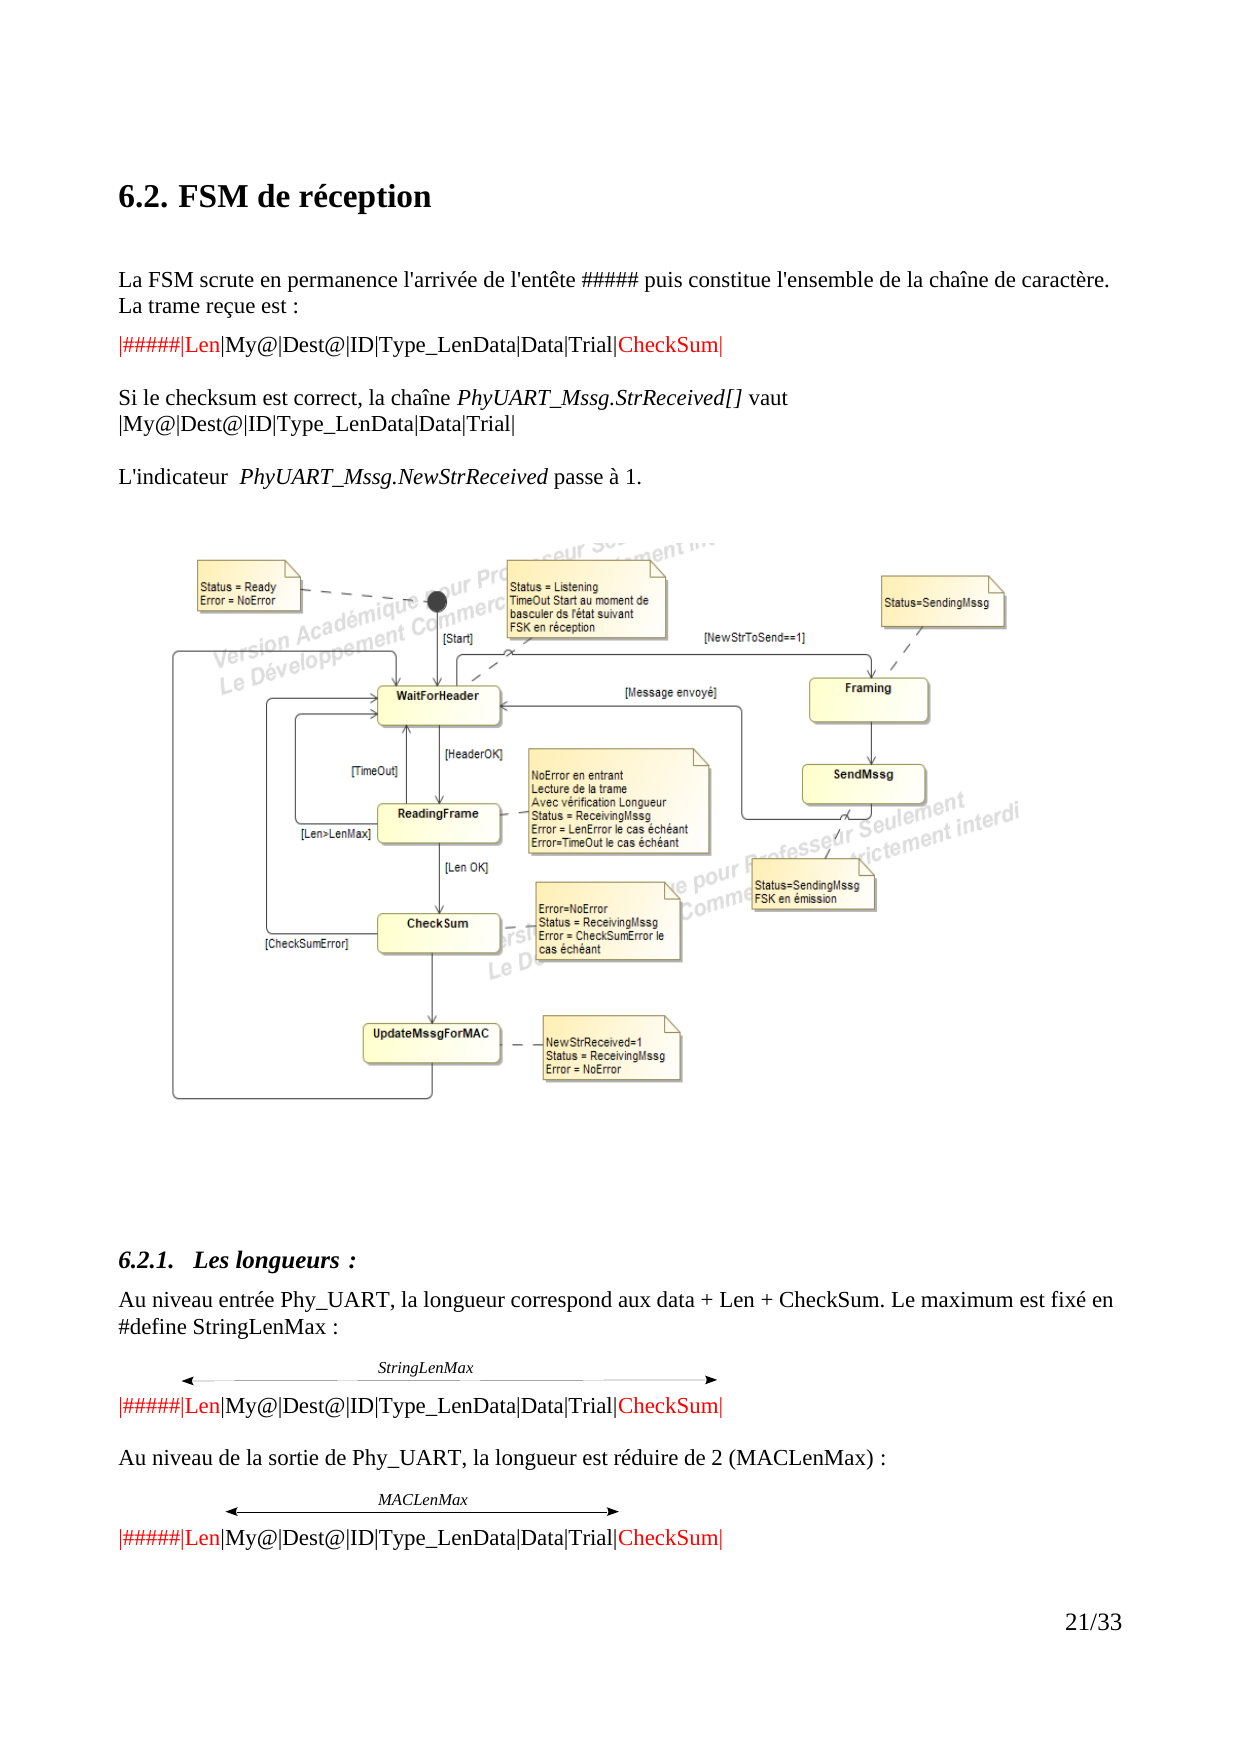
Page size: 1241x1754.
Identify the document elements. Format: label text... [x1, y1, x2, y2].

text Si le checksum est correct, la chaîne PhyUART_Mssg.StrReceived[] vaut [118, 384, 1122, 410]
text |#####|Len|My@|Dest@|ID|Type_LenData|Data|Trial|CheckSum| [118, 331, 1122, 358]
text |My@|Dest@|ID|Type_LenData|Data|Trial| [118, 410, 1122, 437]
subtitle Les longueurs : [118, 1245, 1122, 1274]
text |#####|Len|My@|Dest@|ID|Type_LenData|Data|Trial|CheckSum| [118, 1523, 1122, 1550]
text Au niveau entrée Phy_UART, la longueur correspond aux data + Len + CheckSum. Le maximum est fixé en #define StringLenMax : [118, 1286, 1122, 1339]
text Au niveau de la sortie de Phy_UART, la longueur est réduire de 2 (MACLenMax) : [118, 1444, 1122, 1471]
text L'indicateur PhyUART_Mssg.NewStrReceived passe à 1. [118, 463, 1122, 489]
subtitle FSM de réception [118, 176, 1122, 215]
text |#####|Len|My@|Dest@|ID|Type_LenData|Data|Trial|CheckSum| [118, 1392, 1122, 1418]
text La FSM scrute en permanence l'arrivée de l'entête ##### puis constitue l'ensemble de la chaîne de caractère. La trame reçue est : [118, 266, 1122, 319]
